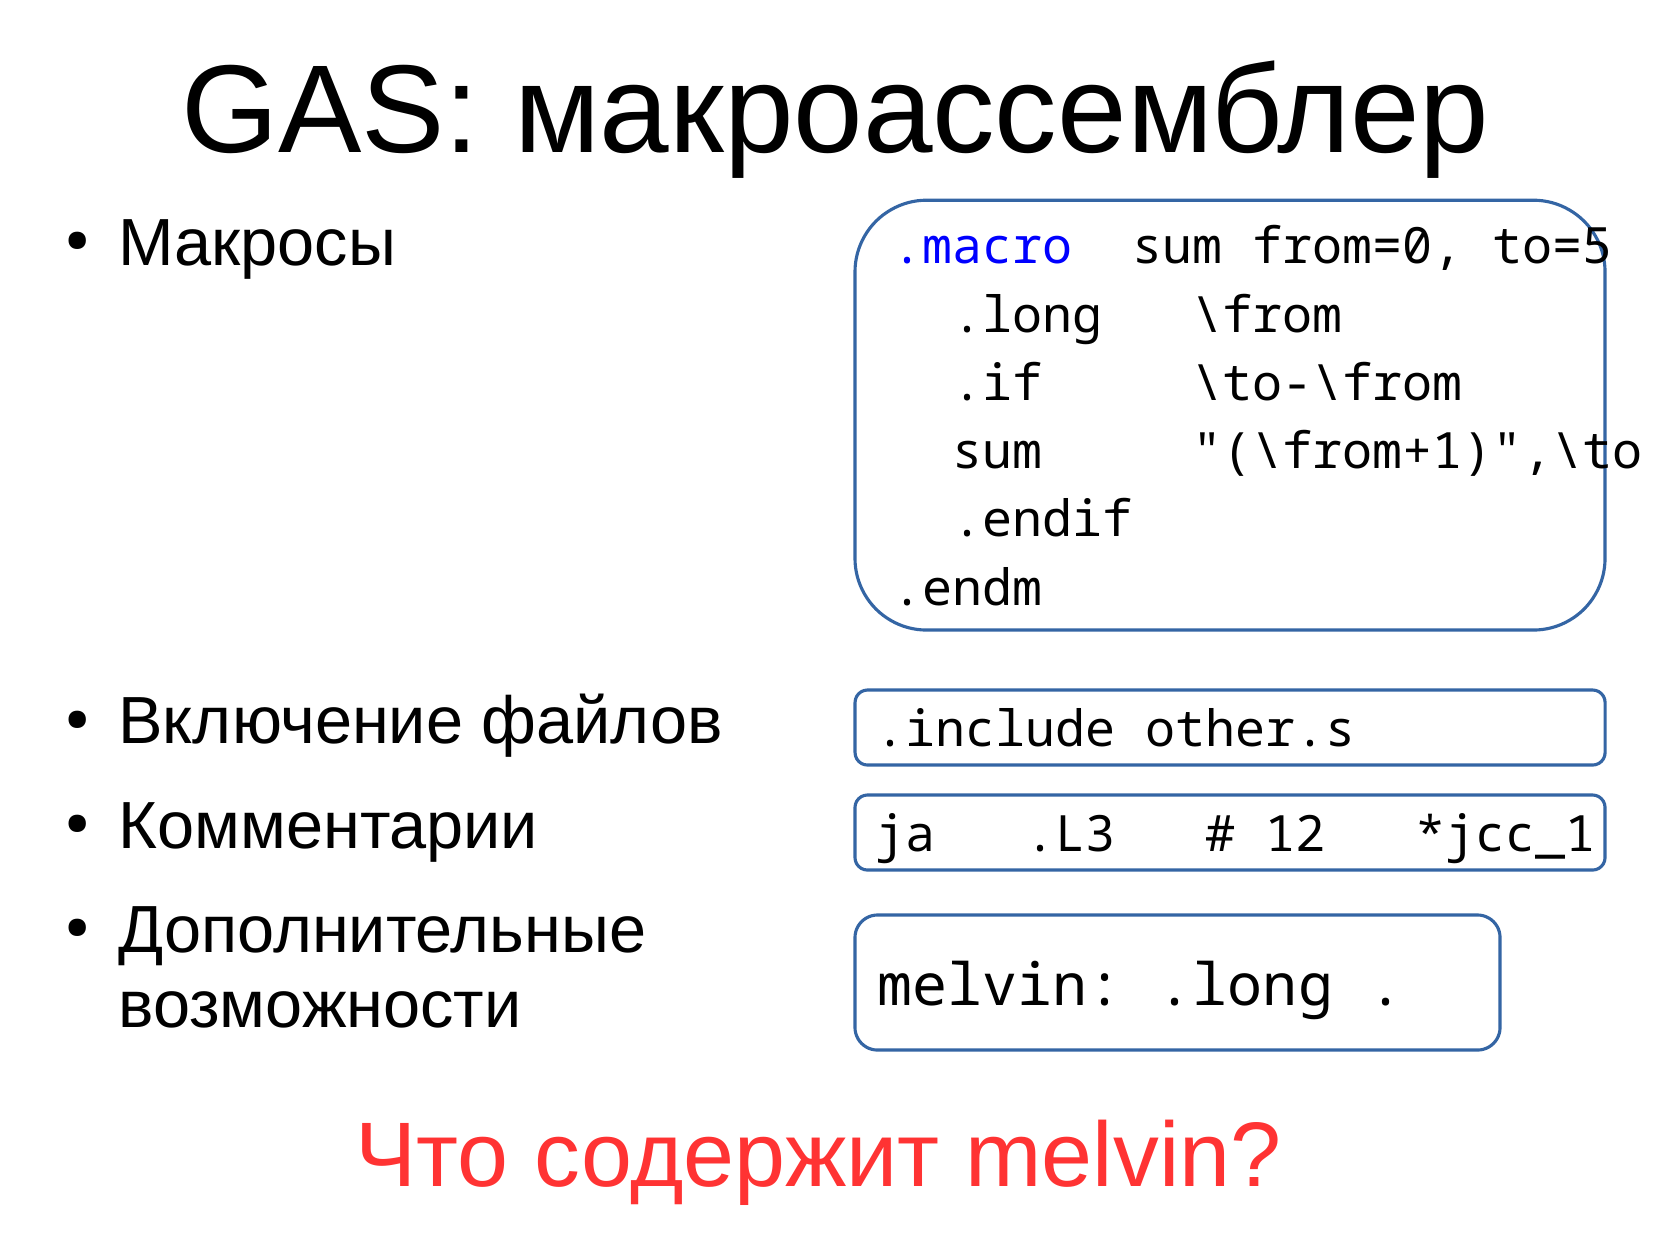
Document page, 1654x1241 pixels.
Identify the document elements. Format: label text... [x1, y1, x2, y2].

title GAS: макроассемблер [91, 13, 1580, 206]
text_box .include other.s [855, 690, 1606, 766]
list Макросы Включение файлов Комментарии Дополнительные возможности [47, 205, 1536, 1111]
text_box ja .L3 # 12 *jcc_1 [855, 795, 1606, 871]
title Что содержит melvin? [75, 1080, 1564, 1231]
text_box melvin: .long . [855, 915, 1501, 1051]
text_box .macro sum from=0, to=5 .long \from .if \to-\from sum "(\from+1)",\to .endif .endm [855, 206, 1606, 631]
